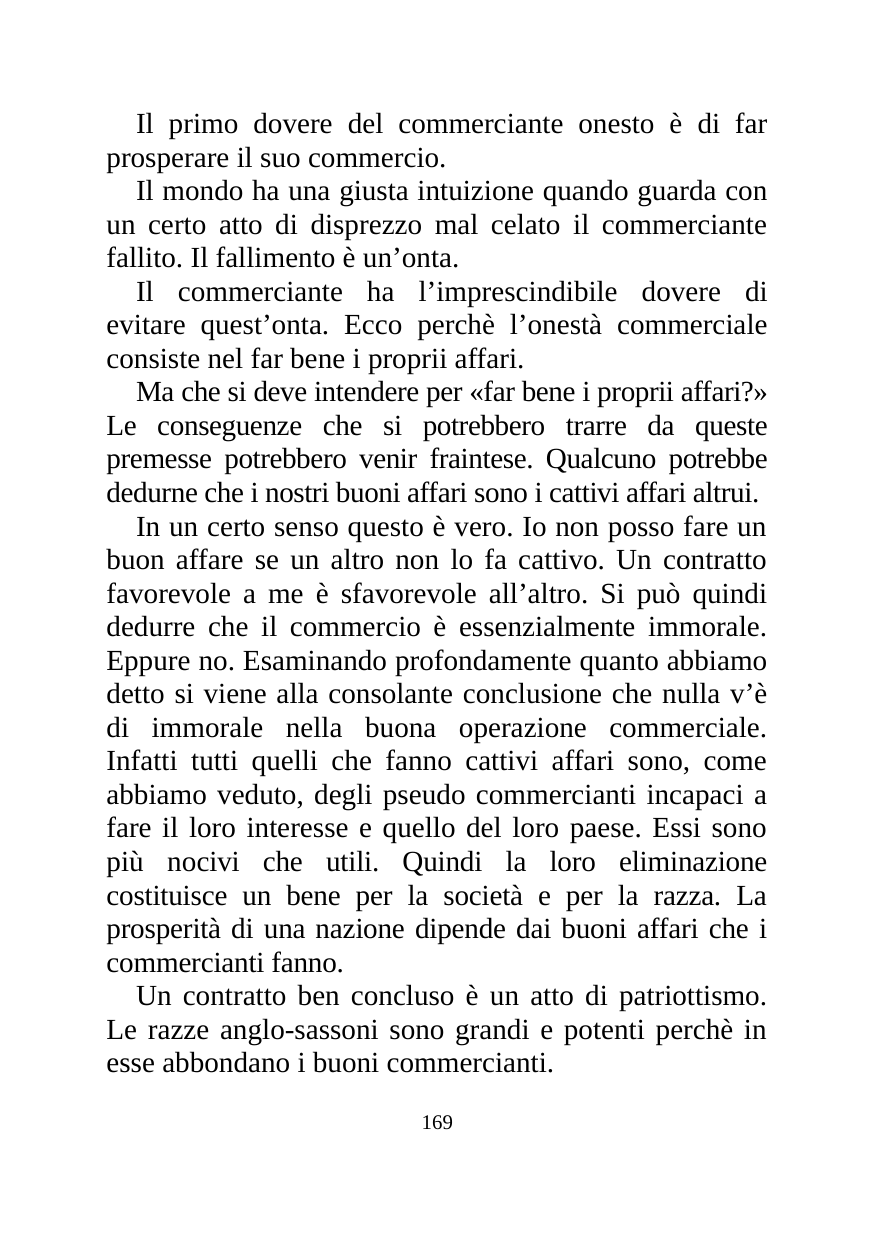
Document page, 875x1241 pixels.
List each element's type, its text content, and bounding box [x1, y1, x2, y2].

text In un certo senso questo è vero. Io non posso fare un buon affare se un altro non lo fa cattivo. Un contratto favorevole a me è sfavorevole all’altro. Si può quindi dedurre che il commercio è essenzialmente immorale. Eppure no. Esaminando profondamente quanto abbiamo detto si viene alla consolante conclusione che nulla v’è di immorale nella buona operazione commerciale. Infatti tutti quelli che fanno cattivi affari sono, come abbiamo veduto, degli pseudo commercianti incapaci a fare il loro interesse e quello del loro paese. Essi sono più nocivi che utili. Quindi la loro eliminazione costituisce un bene per la società e per la razza. La prosperità di una nazione dipende dai buoni affari che i commercianti fanno. [106, 509, 768, 978]
text Il mondo ha una giusta intuizione quando guarda con un certo atto di disprezzo mal celato il commerciante fallito. Il fallimento è un’onta. [106, 173, 768, 274]
text Il commerciante ha l’imprescindibile dovere di evitare quest’onta. Ecco perchè l’onestà commerciale consiste nel far bene i proprii affari. [106, 274, 768, 374]
text Un contratto ben concluso è un atto di patriottismo. Le razze anglo-sassoni sono grandi e potenti perchè in esse abbondano i buoni commercianti. [106, 978, 768, 1079]
text Il primo dovere del commerciante onesto è di far prosperare il suo commercio. [106, 106, 768, 173]
text Ma che si deve intendere per «far bene i proprii affari?» Le conseguenze che si potrebbero trarre da queste premesse potrebbero venir fraintese. Qualcuno potrebbe dedurne che i nostri buoni affari sono i cattivi affari altrui. [106, 374, 768, 509]
